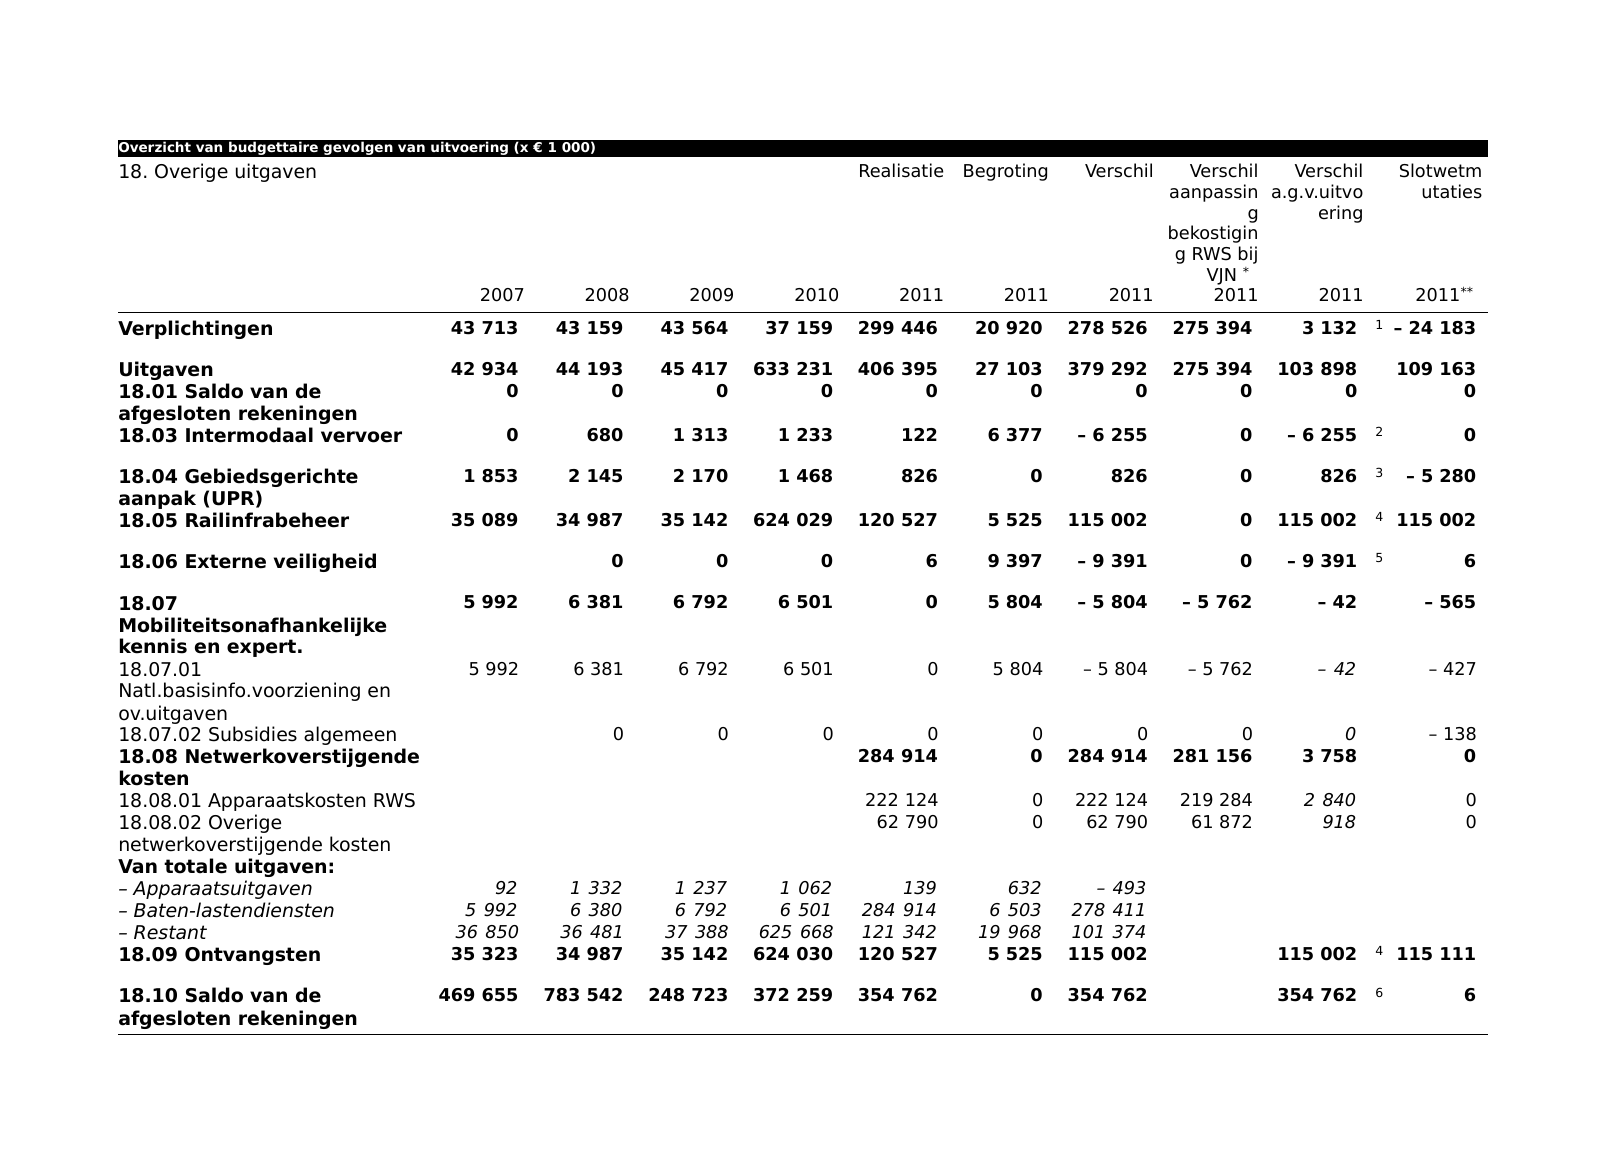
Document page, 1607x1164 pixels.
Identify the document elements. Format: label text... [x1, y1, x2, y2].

table_cell 115 002 [1264, 510, 1369, 551]
table_cell 18.10 Saldo van de afgesloten rekeningen [118, 985, 426, 1034]
table_cell 18.08.02 Overige netwerkoverstijgende kosten [118, 812, 426, 856]
table_cell 281 156 [1160, 746, 1264, 790]
table_cell 4 [1369, 510, 1383, 551]
table_cell 5 525 [950, 510, 1054, 551]
table_cell 2011 [950, 285, 1054, 312]
table_cell 0 [950, 746, 1054, 790]
table_cell 0 [530, 724, 635, 746]
table_cell 18.09 Ontvangsten [118, 944, 426, 985]
table_cell [740, 856, 845, 878]
table_cell 103 898 [1264, 359, 1369, 381]
table_cell 0 [530, 381, 635, 425]
table_cell 222 124 [1055, 790, 1159, 812]
table_cell – 5 804 [1055, 593, 1159, 658]
table_cell 18.03 Intermodaal vervoer [118, 425, 426, 466]
table_cell 35 142 [635, 510, 740, 551]
table_cell [635, 790, 740, 812]
table_cell Uitgaven [118, 359, 426, 381]
table_cell [1369, 593, 1383, 658]
table_cell 0 [740, 724, 845, 746]
table_cell 0 [1160, 425, 1264, 466]
table_cell 0 [950, 812, 1054, 856]
table_cell [530, 157, 635, 285]
table_cell 18.08.01 Apparaatskosten RWS [118, 790, 426, 812]
table_cell 0 [1383, 746, 1488, 790]
table_cell 0 [1264, 724, 1369, 746]
table_cell Verplichtingen [118, 313, 426, 359]
table_cell – 493 [1055, 878, 1159, 900]
table_cell 18.07 Mobiliteitsonafhankelijke kennis en expert. [118, 593, 426, 658]
table_cell [1369, 922, 1383, 944]
table_cell [1264, 922, 1369, 944]
table_cell 120 527 [845, 510, 950, 551]
table_cell [845, 856, 950, 878]
table_cell 379 292 [1055, 359, 1159, 381]
table_cell 1 313 [635, 425, 740, 466]
table_cell [530, 812, 635, 856]
table_cell 0 [1055, 724, 1159, 746]
table_cell 61 872 [1160, 812, 1264, 856]
table_cell 6 381 [530, 659, 635, 724]
table_cell 354 762 [845, 985, 950, 1034]
table_cell 6 [1383, 551, 1488, 592]
table_cell 0 [740, 381, 845, 425]
table_cell 680 [530, 425, 635, 466]
table_cell 0 [1383, 790, 1488, 812]
table_cell [740, 812, 845, 856]
table_cell [1160, 878, 1264, 900]
table_cell 18.08 Netwerkoverstijgende kosten [118, 746, 426, 790]
table_cell [635, 812, 740, 856]
table_cell [1055, 856, 1159, 878]
table_cell 1 233 [740, 425, 845, 466]
table_cell 284 914 [845, 746, 950, 790]
table_cell 139 [845, 878, 950, 900]
table_cell 0 [1160, 724, 1264, 746]
table_cell 284 914 [845, 900, 950, 922]
table_cell Slotwetmutaties [1383, 157, 1488, 285]
table_cell 5 804 [950, 593, 1054, 658]
table_cell 248 723 [635, 985, 740, 1034]
table_cell [426, 551, 530, 592]
table_cell 632 [950, 878, 1054, 900]
table_cell – 5 280 [1383, 466, 1488, 510]
table_cell [1369, 724, 1383, 746]
table_cell [426, 812, 530, 856]
table_cell 0 [845, 659, 950, 724]
table_cell 5 992 [426, 593, 530, 658]
table_cell 35 323 [426, 944, 530, 985]
table_cell 34 987 [530, 944, 635, 985]
table_cell 62 790 [845, 812, 950, 856]
table_cell 624 029 [740, 510, 845, 551]
table_cell 275 394 [1160, 359, 1264, 381]
table_cell 6 380 [530, 900, 635, 922]
table_cell 1 853 [426, 466, 530, 510]
table_cell 18.05 Railinfrabeheer [118, 510, 426, 551]
table_cell 2008 [530, 285, 635, 312]
table_cell [1369, 359, 1383, 381]
table_cell 0 [1264, 381, 1369, 425]
table_cell 275 394 [1160, 313, 1264, 359]
table_cell [426, 790, 530, 812]
table_cell [1369, 790, 1383, 812]
table_cell [1264, 856, 1369, 878]
table_cell [1160, 944, 1264, 985]
table_cell [1369, 381, 1383, 425]
table_cell 826 [1055, 466, 1159, 510]
table_cell 0 [1383, 425, 1488, 466]
table_cell 6 377 [950, 425, 1054, 466]
table_cell 5 525 [950, 944, 1054, 985]
table_cell 5 992 [426, 900, 530, 922]
table_cell [1369, 856, 1383, 878]
table_cell – 6 255 [1055, 425, 1159, 466]
table_cell 0 [845, 724, 950, 746]
table_cell 2011** [1383, 285, 1488, 312]
table_cell 6 792 [635, 593, 740, 658]
table_cell 0 [950, 466, 1054, 510]
table_cell 35 142 [635, 944, 740, 985]
table_cell 5 804 [950, 659, 1054, 724]
table_cell 19 968 [950, 922, 1054, 944]
table_cell [1383, 856, 1488, 878]
table_cell 18.01 Saldo van de afgesloten rekeningen [118, 381, 426, 425]
table_cell 469 655 [426, 985, 530, 1034]
table_cell 1 237 [635, 878, 740, 900]
table_cell 354 762 [1264, 985, 1369, 1034]
table_cell 35 089 [426, 510, 530, 551]
table_cell 18. Overige uitgaven [118, 157, 426, 285]
table_cell 372 259 [740, 985, 845, 1034]
table_cell 9 397 [950, 551, 1054, 592]
table_cell 109 163 [1383, 359, 1488, 381]
table_cell 1 468 [740, 466, 845, 510]
table_cell 0 [635, 724, 740, 746]
table_cell [530, 856, 635, 878]
table_cell – 5 804 [1055, 659, 1159, 724]
table_cell 115 111 [1383, 944, 1488, 985]
table_cell 2011 [1160, 285, 1264, 312]
table_cell 115 002 [1055, 510, 1159, 551]
table_cell [635, 746, 740, 790]
table_cell [530, 790, 635, 812]
table_cell 101 374 [1055, 922, 1159, 944]
table_cell 0 [950, 790, 1054, 812]
table_cell 62 790 [1055, 812, 1159, 856]
table_cell 2010 [740, 285, 845, 312]
table_cell 0 [845, 381, 950, 425]
table_cell 2007 [426, 285, 530, 312]
table_cell 122 [845, 425, 950, 466]
table_cell 0 [426, 381, 530, 425]
table_cell 0 [1160, 466, 1264, 510]
table_cell [1369, 285, 1383, 312]
table_cell [426, 157, 530, 285]
table_cell [530, 746, 635, 790]
table_cell [1383, 878, 1488, 900]
table_cell 18.07.02 Subsidies algemeen [118, 724, 426, 746]
table_header Overzicht van budgettaire gevolgen van uitvoering (x € 1 000) [118, 140, 1488, 156]
table_cell 2 840 [1264, 790, 1369, 812]
table_cell Begroting [950, 157, 1054, 285]
table_cell [1264, 878, 1369, 900]
table_cell 5 992 [426, 659, 530, 724]
table_cell [950, 856, 1054, 878]
table_cell 6 503 [950, 900, 1054, 922]
table_cell 42 934 [426, 359, 530, 381]
table_cell [118, 285, 426, 312]
table_cell [1369, 746, 1383, 790]
table_cell 36 481 [530, 922, 635, 944]
table_cell 2009 [635, 285, 740, 312]
table_cell 625 668 [740, 922, 845, 944]
table_cell – 24 183 [1383, 313, 1488, 359]
table_cell 0 [950, 381, 1054, 425]
table_cell [1369, 659, 1383, 724]
table_cell 120 527 [845, 944, 950, 985]
table_cell [635, 157, 740, 285]
table_cell 3 132 [1264, 313, 1369, 359]
table_cell 20 920 [950, 313, 1054, 359]
table_cell – Baten-lastendiensten [118, 900, 426, 922]
table_cell 115 002 [1383, 510, 1488, 551]
table_cell 0 [1383, 812, 1488, 856]
table_cell 826 [845, 466, 950, 510]
table_cell 0 [635, 381, 740, 425]
table_cell 6 381 [530, 593, 635, 658]
table_cell 0 [426, 425, 530, 466]
table_cell 3 758 [1264, 746, 1369, 790]
table_cell Realisatie [845, 157, 950, 285]
table_cell 43 713 [426, 313, 530, 359]
table_cell 278 526 [1055, 313, 1159, 359]
table_cell [426, 746, 530, 790]
table_cell [1369, 157, 1383, 285]
table_cell 18.04 Gebiedsgerichte aanpak (UPR) [118, 466, 426, 510]
table_cell [426, 856, 530, 878]
table_cell [1383, 900, 1488, 922]
table_cell 36 850 [426, 922, 530, 944]
table_cell – 9 391 [1264, 551, 1369, 592]
table_cell 6 501 [740, 900, 845, 922]
table_cell 284 914 [1055, 746, 1159, 790]
table_cell 6 792 [635, 659, 740, 724]
table_cell – 565 [1383, 593, 1488, 658]
table_cell Van totale uitgaven: [118, 856, 426, 878]
table_cell Verschil [1055, 157, 1159, 285]
table_cell – 9 391 [1055, 551, 1159, 592]
table_cell 0 [1055, 381, 1159, 425]
table_cell – 5 762 [1160, 659, 1264, 724]
table_cell 278 411 [1055, 900, 1159, 922]
table_cell – 5 762 [1160, 593, 1264, 658]
table_cell 406 395 [845, 359, 950, 381]
table_cell 354 762 [1055, 985, 1159, 1034]
table_cell 6 [845, 551, 950, 592]
table_cell 34 987 [530, 510, 635, 551]
table_cell [1369, 900, 1383, 922]
table_cell – 138 [1383, 724, 1488, 746]
table_cell 6 [1383, 985, 1488, 1034]
table_cell – Apparaatsuitgaven [118, 878, 426, 900]
table_cell 5 [1369, 551, 1383, 592]
table_cell – Restant [118, 922, 426, 944]
table_cell 37 159 [740, 313, 845, 359]
table_cell 299 446 [845, 313, 950, 359]
table_cell 18.06 Externe veiligheid [118, 551, 426, 592]
table_cell [1369, 878, 1383, 900]
table_cell [740, 157, 845, 285]
table_cell – 42 [1264, 659, 1369, 724]
table_cell 18.07.01 Natl.basisinfo.voorziening en ov.uitgaven [118, 659, 426, 724]
table_cell [1383, 922, 1488, 944]
table_cell 0 [845, 593, 950, 658]
table_cell – 427 [1383, 659, 1488, 724]
table_cell 115 002 [1055, 944, 1159, 985]
table_cell 2 145 [530, 466, 635, 510]
table_cell 43 564 [635, 313, 740, 359]
table_cell 0 [740, 551, 845, 592]
table_cell [740, 790, 845, 812]
table_cell 37 388 [635, 922, 740, 944]
table_cell 45 417 [635, 359, 740, 381]
table_cell 0 [530, 551, 635, 592]
table_cell 2 [1369, 425, 1383, 466]
table_cell 783 542 [530, 985, 635, 1034]
table_cell 121 342 [845, 922, 950, 944]
table_cell 0 [635, 551, 740, 592]
table_cell Verschil a.g.v.uitvoering [1264, 157, 1369, 285]
table_cell – 6 255 [1264, 425, 1369, 466]
table_cell 918 [1264, 812, 1369, 856]
table_cell [635, 856, 740, 878]
table_cell 6 [1369, 985, 1383, 1034]
table_cell 0 [1160, 381, 1264, 425]
table_cell 3 [1369, 466, 1383, 510]
table_cell [1264, 900, 1369, 922]
table_cell 222 124 [845, 790, 950, 812]
table_cell 1 062 [740, 878, 845, 900]
table_cell 633 231 [740, 359, 845, 381]
table_cell 43 159 [530, 313, 635, 359]
table_cell 2011 [1055, 285, 1159, 312]
table_cell [1160, 900, 1264, 922]
table_cell 27 103 [950, 359, 1054, 381]
table_cell 2011 [1264, 285, 1369, 312]
table_cell 115 002 [1264, 944, 1369, 985]
table_cell 0 [950, 724, 1054, 746]
table_cell 1 [1369, 313, 1383, 359]
table_cell [1369, 812, 1383, 856]
table_cell [1160, 856, 1264, 878]
table_cell 2 170 [635, 466, 740, 510]
table_cell [1160, 985, 1264, 1034]
table_cell 624 030 [740, 944, 845, 985]
table_cell 826 [1264, 466, 1369, 510]
table_cell [426, 724, 530, 746]
table_cell 0 [1383, 381, 1488, 425]
table_cell Verschil aanpassing bekostiging RWS bij VJN * [1160, 157, 1264, 285]
table_cell 92 [426, 878, 530, 900]
table_cell 1 332 [530, 878, 635, 900]
table_cell 0 [1160, 551, 1264, 592]
table_cell – 42 [1264, 593, 1369, 658]
table_cell 0 [950, 985, 1054, 1034]
table_cell 6 501 [740, 593, 845, 658]
table_cell 0 [1160, 510, 1264, 551]
table_cell 219 284 [1160, 790, 1264, 812]
table_cell 4 [1369, 944, 1383, 985]
table_cell [1160, 922, 1264, 944]
table_cell [740, 746, 845, 790]
table_cell 44 193 [530, 359, 635, 381]
table_cell 6 501 [740, 659, 845, 724]
table_cell 6 792 [635, 900, 740, 922]
table_cell 2011 [845, 285, 950, 312]
